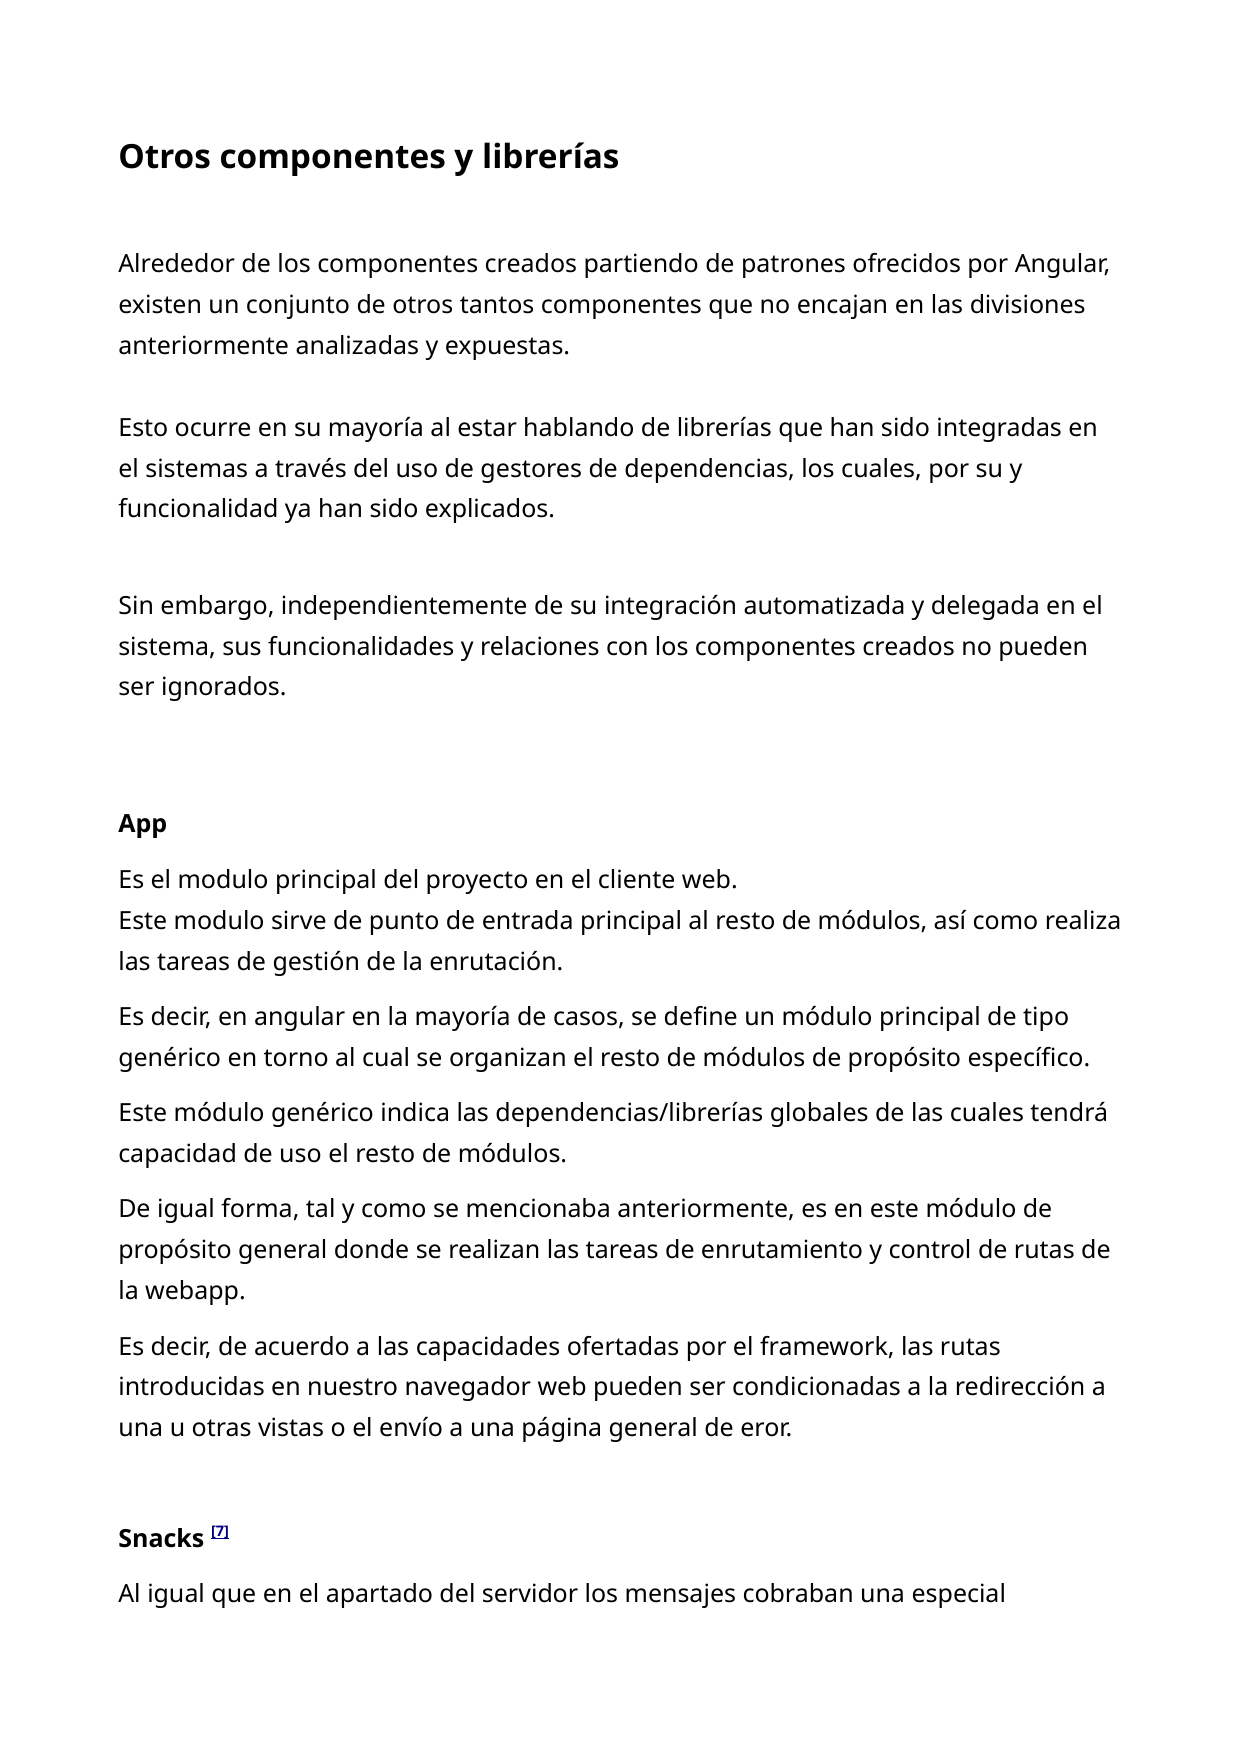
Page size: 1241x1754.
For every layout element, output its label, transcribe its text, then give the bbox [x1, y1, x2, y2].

text Es decir, en angular en la mayoría de casos, se define un módulo principal de tipo genérico en torno al cual se organizan el resto de módulos de propósito específico. [118, 998, 1122, 1073]
text Es decir, de acuerdo a las capacidades ofertadas por el framework, las rutas introducidas en nuestro navegador web pueden ser condicionadas a la redirección a una u otras vistas o el envío a una página general de eror. [118, 1328, 1122, 1444]
text App [118, 806, 1122, 840]
subtitle Otros componentes y librerías [118, 133, 1122, 178]
text Al igual que en el apartado del servidor los mensajes cobraban una especial [118, 1576, 1122, 1610]
text Es el modulo principal del proyecto en el cliente web. Este modulo sirve de punto de entrada principal al resto de módulos, así como realiza las tareas de gestión de la enrutación. [118, 861, 1122, 977]
text Snacks [7] [118, 1521, 1122, 1555]
text Alrededor de los componentes creados partiendo de patrones ofrecidos por Angular, existen un conjunto de otros tantos componentes que no encajan en las divisiones anteriormente analizadas y expuestas. Esto ocurre en su mayoría al estar hablando de librerías que han sido integradas en el sistemas a través del uso de gestores de dependencias, los cuales, por su y funcionalidad ya han sido explicados. [118, 246, 1122, 566]
text Este módulo genérico indica las dependencias/librerías globales de las cuales tendrá capacidad de uso el resto de módulos. [118, 1095, 1122, 1170]
text Sin embargo, independientemente de su integración automatizada y delegada en el sistema, sus funcionalidades y relaciones con los componentes creados no pueden ser ignorados. [118, 587, 1122, 785]
text De igual forma, tal y como se mencionaba anteriormente, es en este módulo de propósito general donde se realizan las tareas de enrutamiento y control de rutas de la webapp. [118, 1191, 1122, 1307]
